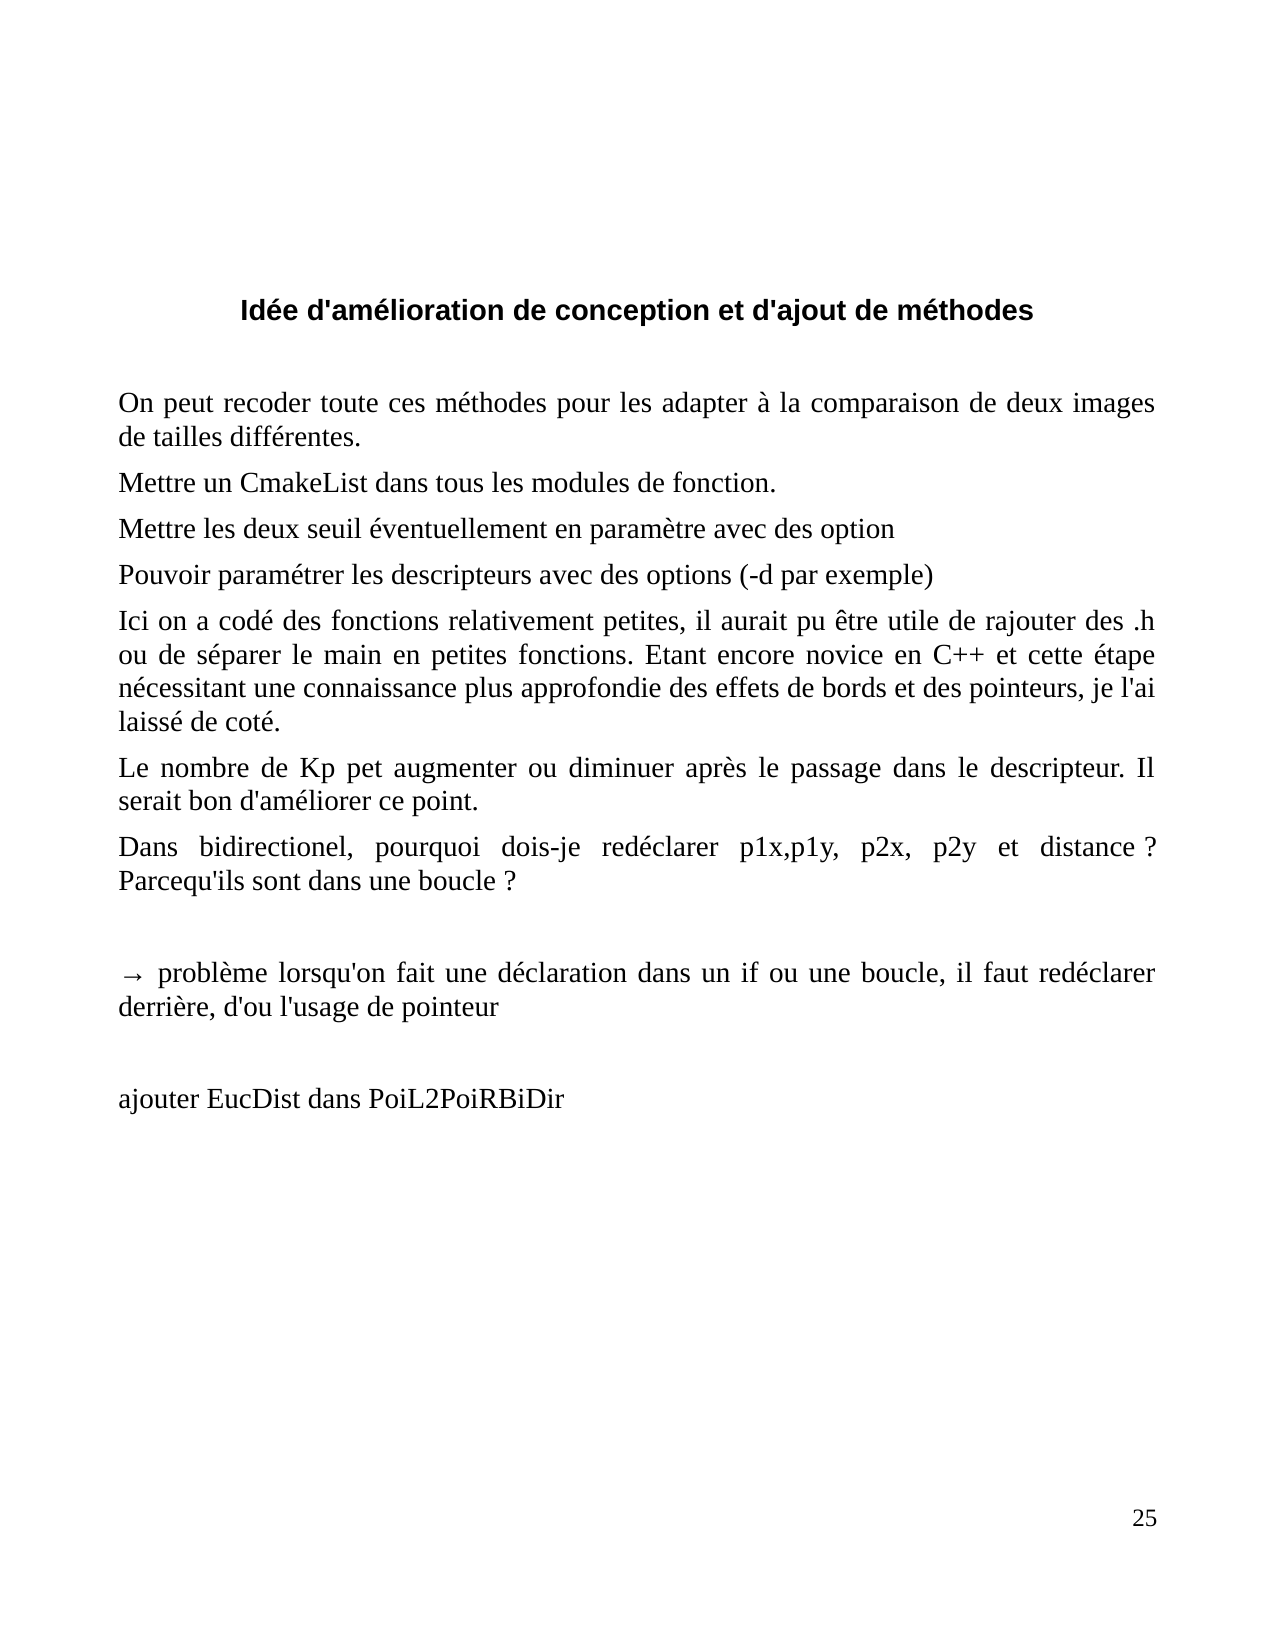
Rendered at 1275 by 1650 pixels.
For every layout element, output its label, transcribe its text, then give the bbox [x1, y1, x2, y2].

text ajouter EucDist dans PoiL2PoiRBiDir [118, 1081, 1157, 1114]
text Dans bidirectionel, pourquoi dois-je redéclarer p1x,p1y, p2x, p2y et distance ? Parcequ'ils sont dans une boucle ? [118, 829, 1157, 897]
text Mettre un CmakeList dans tous les modules de fonction. [118, 465, 1157, 499]
text Le nombre de Kp pet augmenter ou diminuer après le passage dans le descripteur. Il serait bon d'améliorer ce point. [118, 750, 1157, 817]
text On peut recoder toute ces méthodes pour les adapter à la comparaison de deux images de tailles différentes. [118, 386, 1157, 453]
text Ici on a codé des fonctions relativement petites, il aurait pu être utile de rajouter des .h ou de séparer le main en petites fonctions. Etant encore novice en C++ et cette étape nécessitant une connaissance plus approfondie des effets de bords et des pointeurs, je l'ai laissé de coté. [118, 603, 1157, 737]
text Mettre les deux seuil éventuellement en paramètre avec des option [118, 511, 1157, 545]
subtitle Idée d'amélioration de conception et d'ajout de méthodes [118, 293, 1157, 327]
text Pouvoir paramétrer les descripteurs avec des options (-d par exemple) [118, 557, 1157, 591]
text → problème lorsqu'on fait une déclaration dans un if ou une boucle, il faut redéclarer derrière, d'ou l'usage de pointeur [118, 955, 1157, 1022]
